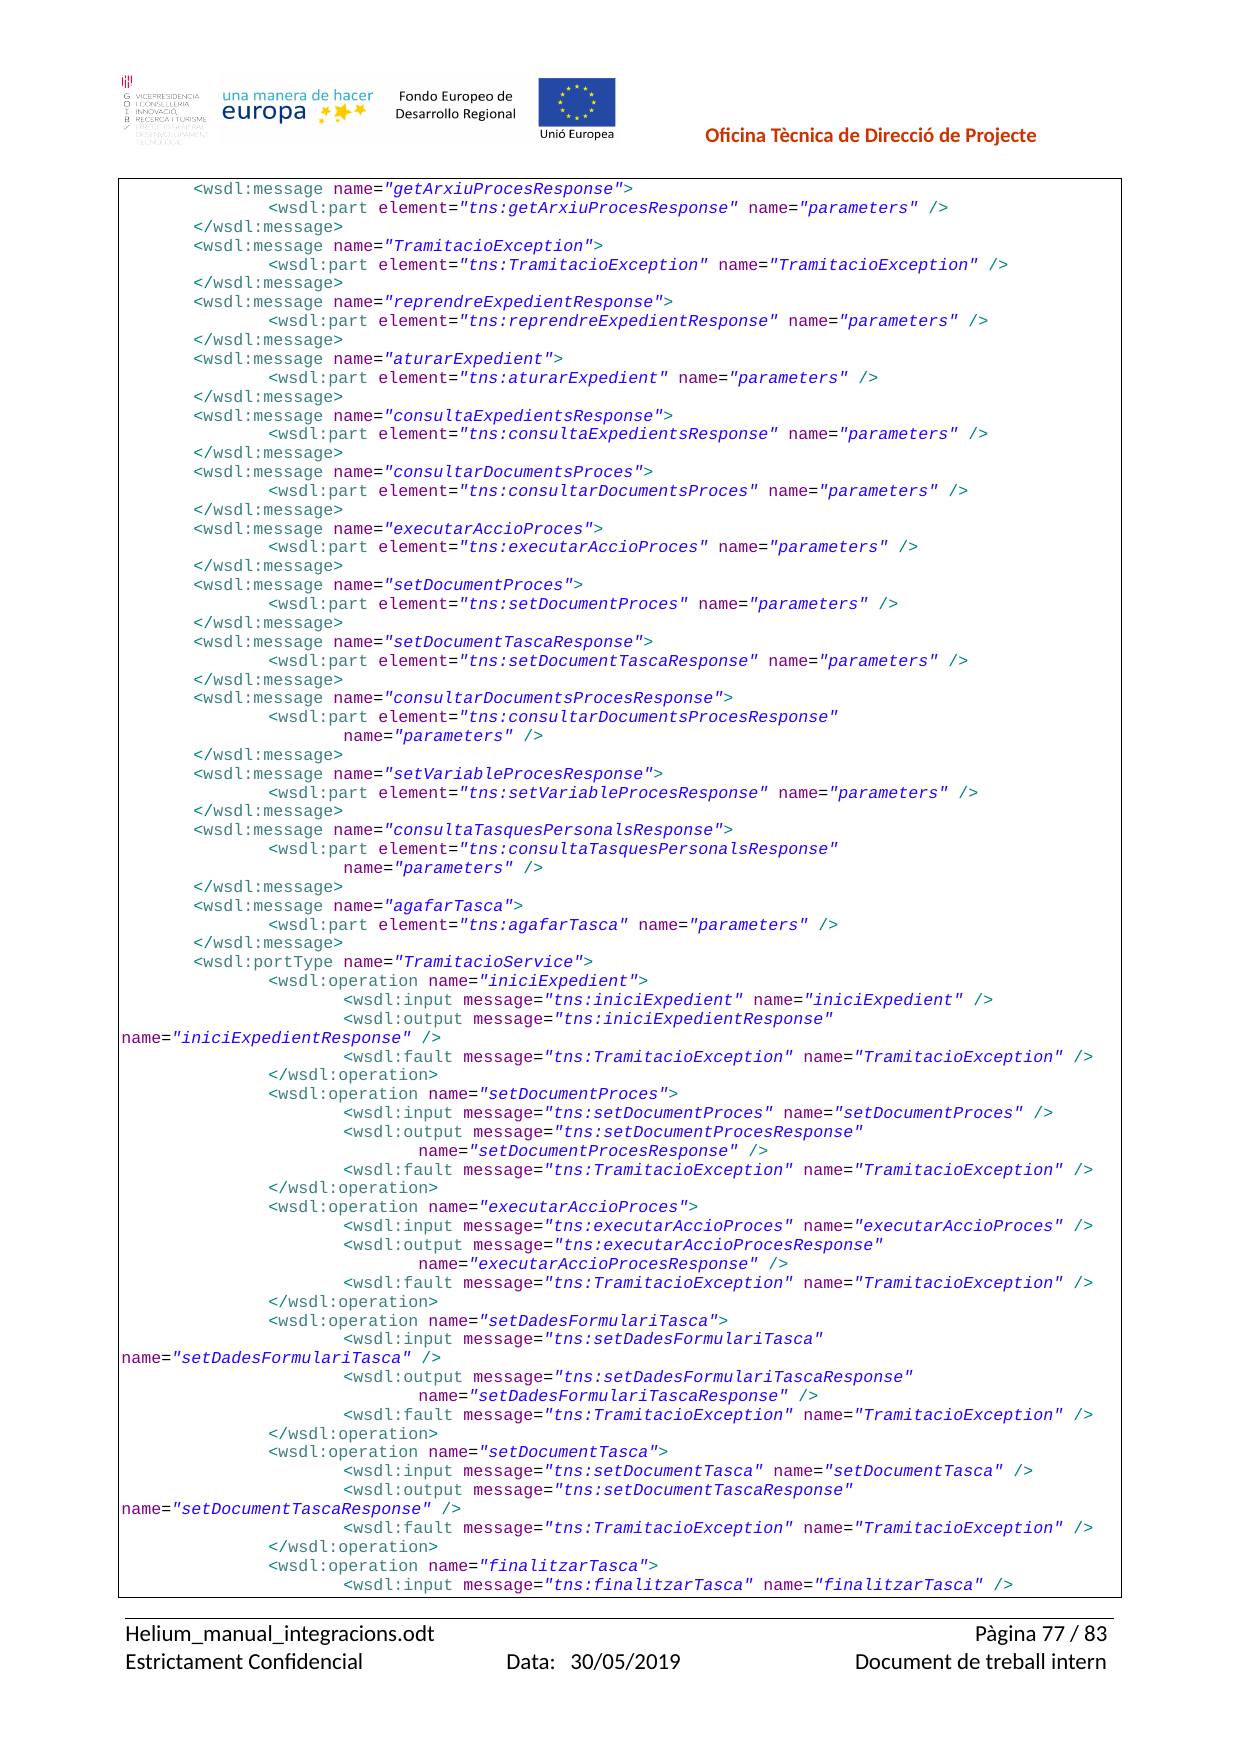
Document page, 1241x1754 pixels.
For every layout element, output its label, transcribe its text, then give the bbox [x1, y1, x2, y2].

text </wsdl:operation> [119, 1290, 1121, 1309]
text <wsdl:part element="tns:setDocumentTascaResponse" name="parameters" /> [119, 649, 1121, 668]
text <wsdl:portType name="TramitacioService"> [119, 951, 1121, 969]
text </wsdl:message> [119, 498, 1121, 517]
text </wsdl:message> [119, 611, 1121, 630]
text </wsdl:message> [119, 215, 1121, 234]
text <wsdl:part element="tns:getArxiuProcesResponse" name="parameters" /> [119, 197, 1121, 215]
text <wsdl:fault message="tns:TramitacioException" name="TramitacioException" /> [119, 1516, 1121, 1535]
text <wsdl:message name="TramitacioException"> [119, 234, 1121, 253]
text <wsdl:output message="tns:setDocumentProcesResponse" [119, 1120, 1121, 1139]
text <wsdl:message name="consultarDocumentsProces"> [119, 461, 1121, 479]
text <wsdl:output message="tns:iniciExpedientResponse" name="iniciExpedientResponse" /> [119, 1007, 1121, 1045]
text <wsdl:part element="tns:consultaTasquesPersonalsResponse" [119, 838, 1121, 856]
text <wsdl:operation name="setDocumentProces"> [119, 1083, 1121, 1102]
text </wsdl:operation> [119, 1177, 1121, 1196]
text name="parameters" /> [119, 856, 1121, 875]
text <wsdl:part element="tns:reprendreExpedientResponse" name="parameters" /> [119, 310, 1121, 328]
picture [219, 73, 621, 147]
text <wsdl:fault message="tns:TramitacioException" name="TramitacioException" /> [119, 1045, 1121, 1064]
text </wsdl:message> [119, 743, 1121, 762]
text <wsdl:part element="tns:consultarDocumentsProcesResponse" [119, 706, 1121, 724]
text <wsdl:part element="tns:setDocumentProces" name="parameters" /> [119, 592, 1121, 611]
text </wsdl:message> [119, 272, 1121, 291]
text <wsdl:message name="consultaTasquesPersonalsResponse"> [119, 819, 1121, 838]
picture [118, 73, 213, 147]
text <wsdl:operation name="finalitzarTasca"> [119, 1554, 1121, 1573]
text <wsdl:operation name="setDadesFormulariTasca"> [119, 1309, 1121, 1328]
text <wsdl:part element="tns:consultaExpedientsResponse" name="parameters" /> [119, 423, 1121, 442]
text <wsdl:operation name="executarAccioProces"> [119, 1196, 1121, 1215]
text </wsdl:operation> [119, 1064, 1121, 1083]
text <wsdl:message name="aturarExpedient"> [119, 347, 1121, 366]
text <wsdl:message name="setVariableProcesResponse"> [119, 762, 1121, 781]
text <wsdl:message name="consultaExpedientsResponse"> [119, 404, 1121, 423]
text name="executarAccioProcesResponse" /> [119, 1252, 1121, 1271]
text <wsdl:part element="tns:consultarDocumentsProces" name="parameters" /> [119, 479, 1121, 498]
text </wsdl:operation> [119, 1535, 1121, 1554]
text <wsdl:message name="setDocumentProces"> [119, 574, 1121, 592]
text <wsdl:message name="agafarTasca"> [119, 894, 1121, 913]
text <wsdl:part element="tns:aturarExpedient" name="parameters" /> [119, 366, 1121, 385]
text <wsdl:input message="tns:setDocumentTasca" name="setDocumentTasca" /> [119, 1460, 1121, 1479]
text </wsdl:message> [119, 800, 1121, 819]
text <wsdl:part element="tns:setVariableProcesResponse" name="parameters" /> [119, 781, 1121, 800]
text <wsdl:input message="tns:setDadesFormulariTasca" name="setDadesFormulariTasca" /> [119, 1328, 1121, 1366]
text <wsdl:operation name="setDocumentTasca"> [119, 1441, 1121, 1460]
text </wsdl:message> [119, 385, 1121, 404]
text <wsdl:message name="consultarDocumentsProcesResponse"> [119, 687, 1121, 706]
text <wsdl:message name="getArxiuProcesResponse"> [119, 179, 1121, 197]
text </wsdl:message> [119, 932, 1121, 951]
text <wsdl:input message="tns:executarAccioProces" name="executarAccioProces" /> [119, 1215, 1121, 1233]
text name="setDadesFormulariTascaResponse" /> [119, 1384, 1121, 1403]
text </wsdl:message> [119, 668, 1121, 687]
text <wsdl:part element="tns:TramitacioException" name="TramitacioException" /> [119, 253, 1121, 272]
text <wsdl:input message="tns:setDocumentProces" name="setDocumentProces" /> [119, 1102, 1121, 1120]
text <wsdl:part element="tns:executarAccioProces" name="parameters" /> [119, 536, 1121, 555]
text </wsdl:message> [119, 555, 1121, 574]
text <wsdl:message name="setDocumentTascaResponse"> [119, 630, 1121, 649]
text <wsdl:output message="tns:setDocumentTascaResponse" name="setDocumentTascaResponse" /> [119, 1479, 1121, 1516]
text </wsdl:operation> [119, 1422, 1121, 1441]
text </wsdl:message> [119, 442, 1121, 461]
text name="setDocumentProcesResponse" /> [119, 1139, 1121, 1158]
text <wsdl:input message="tns:iniciExpedient" name="iniciExpedient" /> [119, 988, 1121, 1007]
text </wsdl:message> [119, 875, 1121, 894]
text name="parameters" /> [119, 724, 1121, 743]
text <wsdl:fault message="tns:TramitacioException" name="TramitacioException" /> [119, 1403, 1121, 1422]
text <wsdl:output message="tns:setDadesFormulariTascaResponse" [119, 1366, 1121, 1384]
text <wsdl:fault message="tns:TramitacioException" name="TramitacioException" /> [119, 1271, 1121, 1290]
text <wsdl:fault message="tns:TramitacioException" name="TramitacioException" /> [119, 1158, 1121, 1177]
text </wsdl:message> [119, 328, 1121, 347]
text <wsdl:part element="tns:agafarTasca" name="parameters" /> [119, 913, 1121, 932]
text <wsdl:message name="reprendreExpedientResponse"> [119, 291, 1121, 310]
text <wsdl:output message="tns:executarAccioProcesResponse" [119, 1233, 1121, 1252]
text <wsdl:input message="tns:finalitzarTasca" name="finalitzarTasca" /> [119, 1573, 1121, 1597]
text <wsdl:message name="executarAccioProces"> [119, 517, 1121, 536]
text <wsdl:operation name="iniciExpedient"> [119, 969, 1121, 988]
